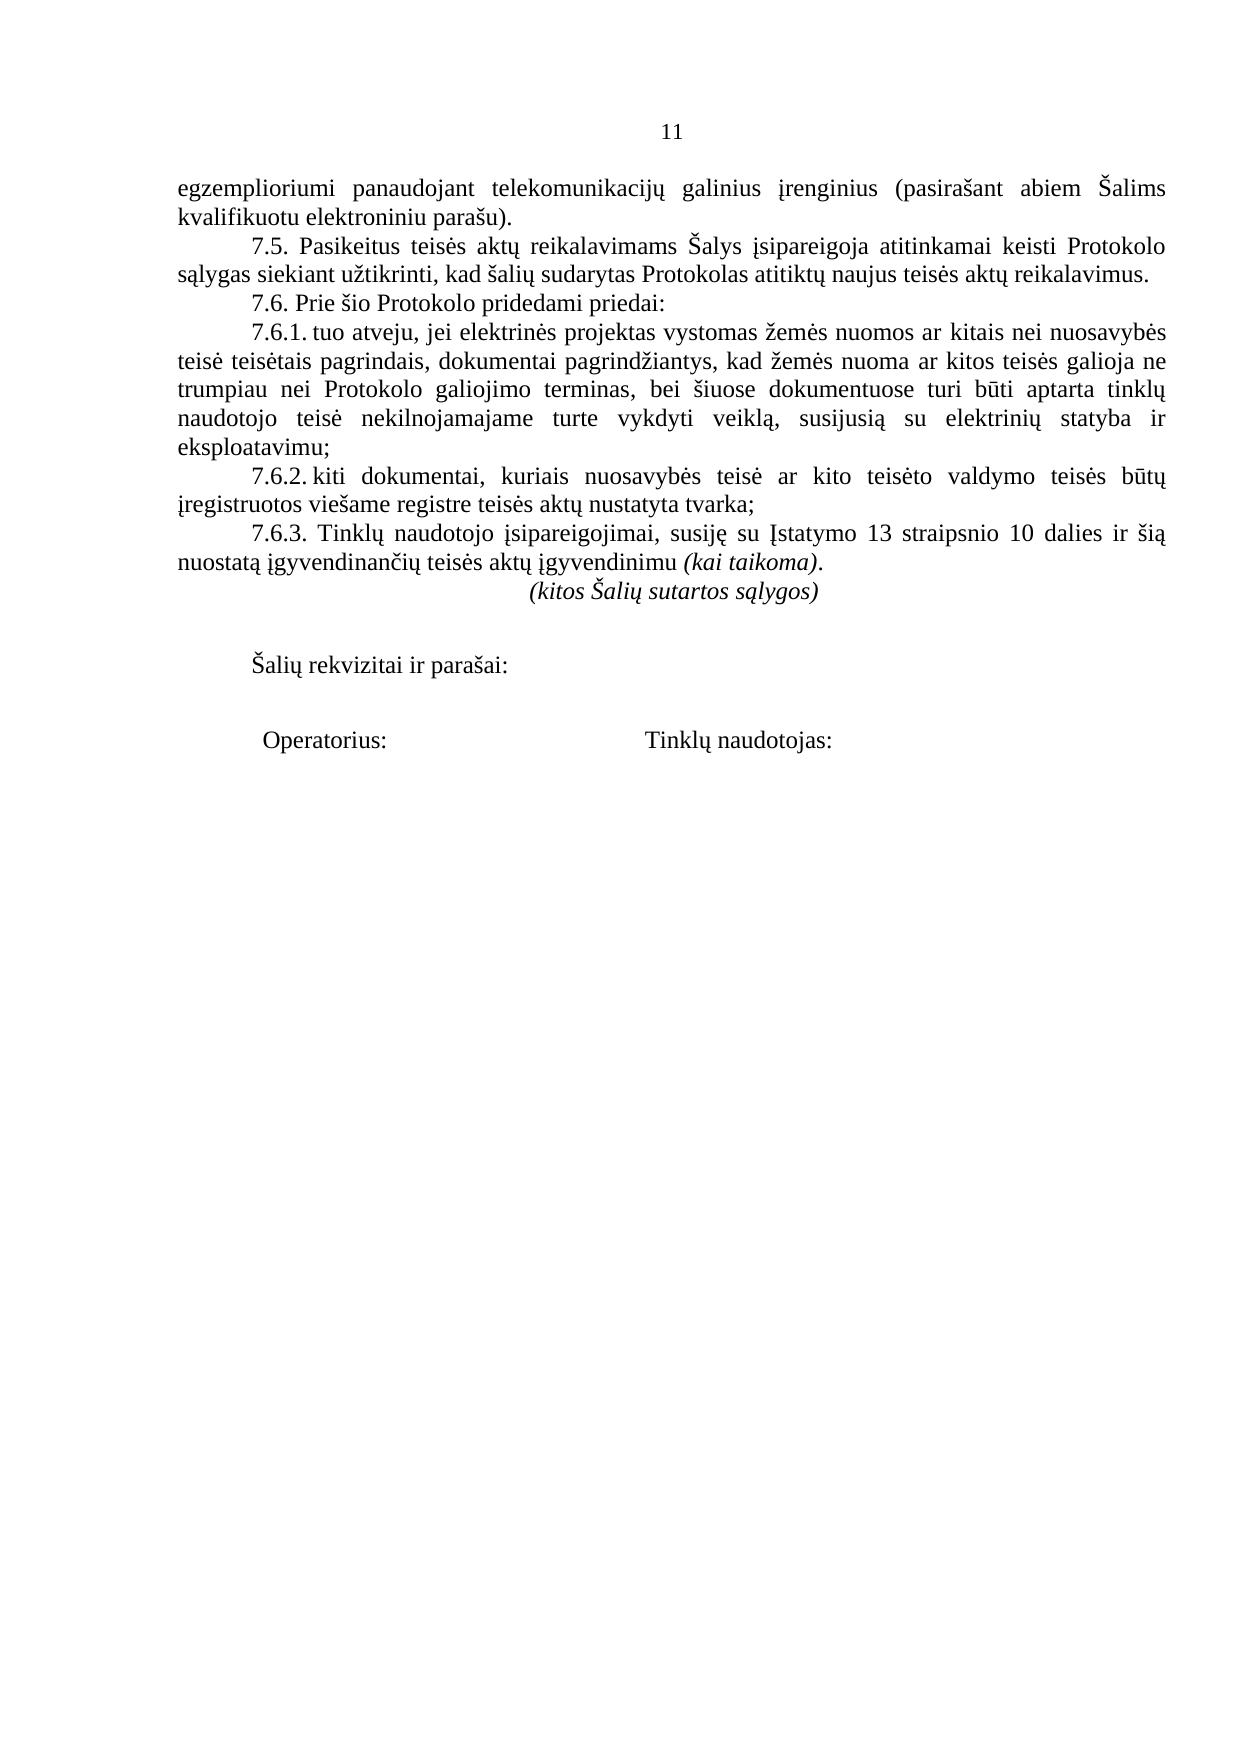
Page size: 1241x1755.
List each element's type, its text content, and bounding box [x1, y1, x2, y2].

table_header Operatorius: [177, 725, 633, 799]
text 7.6. Prie šio Protokolo pridedami priedai: [177, 288, 1167, 317]
text egzemplioriumi panaudojant telekomunikacijų galinius įrenginius (pasirašant abiem Šalims kvalifikuotu elektroniniu parašu). [177, 173, 1167, 231]
text 7.6.1. tuo atveju, jei elektrinės projektas vystomas žemės nuomos ar kitais nei nuosavybės teisė teisėtais pagrindais, dokumentai pagrindžiantys, kad žemės nuoma ar kitos teisės galioja ne trumpiau nei Protokolo galiojimo terminas, bei šiuose dokumentuose turi būti aptarta tinklų naudotojo teisė nekilnojamajame turte vykdyti veiklą, susijusią su elektrinių statyba ir eksploatavimu; [177, 317, 1167, 461]
text 7.5. Pasikeitus teisės aktų reikalavimams Šalys įsipareigoja atitinkamai keisti Protokolo sąlygas siekiant užtikrinti, kad šalių sudarytas Protokolas atitiktų naujus teisės aktų reikalavimus. [177, 231, 1167, 288]
table_header Tinklų naudotojas: [633, 725, 1167, 799]
text 7.6.3. Tinklų naudotojo įsipareigojimai, susiję su Įstatymo 13 straipsnio 10 dalies ir šią nuostatą įgyvendinančių teisės aktų įgyvendinimu (kai taikoma). [177, 518, 1167, 576]
text 7.6.2. kiti dokumentai, kuriais nuosavybės teisė ar kito teisėto valdymo teisės būtų įregistruotos viešame registre teisės aktų nustatyta tvarka; [177, 461, 1167, 518]
text Šalių rekvizitai ir parašai: [177, 650, 1167, 679]
text (kitos Šalių sutartos sąlygos) [177, 576, 1167, 604]
